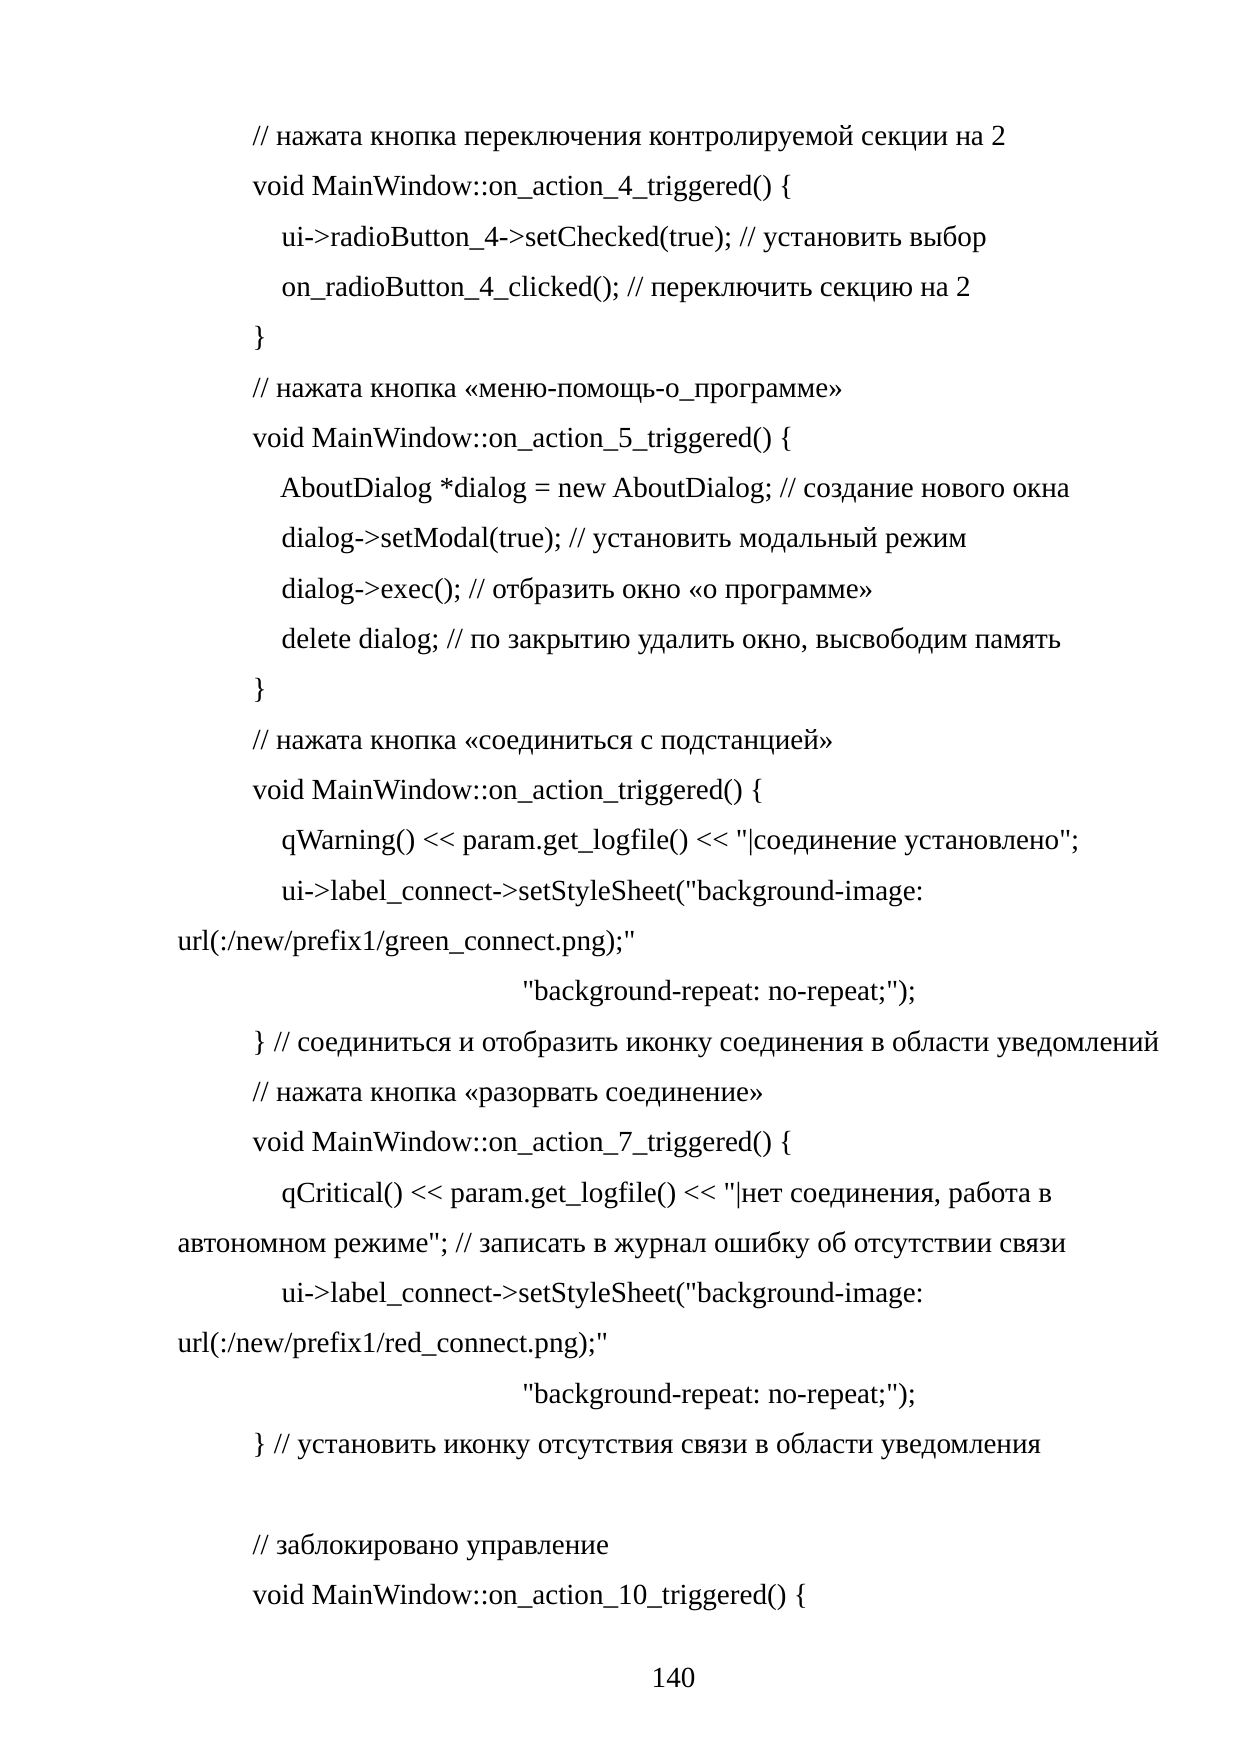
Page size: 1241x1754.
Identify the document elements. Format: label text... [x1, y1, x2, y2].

text dialog->exec(); // отбразить окно «о программе» [177, 571, 1169, 604]
text } [177, 319, 1169, 353]
text dialog->setModal(true); // установить модальный режим [177, 521, 1169, 554]
text qCritical() << param.get_logfile() << "|нет соединения, работа в автономном режиме"; // записать в журнал ошибку об отсутствии связи [177, 1175, 1169, 1258]
text // нажата кнопка «соединиться с подстанцией» [177, 722, 1169, 755]
text ui->label_connect->setStyleSheet("background-image: url(:/new/prefix1/green_connect.png);" [177, 873, 1169, 957]
text } [177, 672, 1169, 705]
text "background-repeat: no-repeat;"); [177, 1376, 1169, 1409]
text // заблокировано управление [177, 1527, 1169, 1560]
text void MainWindow::on_action_5_triggered() { [177, 420, 1169, 453]
text // нажата кнопка «разорвать соединение» [177, 1074, 1169, 1108]
text qWarning() << param.get_logfile() << "|соединение установлено"; [177, 822, 1169, 856]
text void MainWindow::on_action_4_triggered() { [177, 168, 1169, 202]
text } // установить иконку отсутствия связи в области уведомления [177, 1426, 1169, 1460]
text delete dialog; // по закрытию удалить окно, высвободим память [177, 621, 1169, 655]
text void MainWindow::on_action_10_triggered() { [177, 1577, 1169, 1611]
text } // соединиться и отобразить иконку соединения в области уведомлений [177, 1024, 1169, 1057]
text on_radioButton_4_clicked(); // переключить секцию на 2 [177, 269, 1169, 303]
text void MainWindow::on_action_7_triggered() { [177, 1124, 1169, 1158]
text // нажата кнопка «меню-помощь-о_программе» [177, 370, 1169, 403]
text ui->radioButton_4->setChecked(true); // установить выбор [177, 219, 1169, 252]
text // нажата кнопка переключения контролируемой секции на 2 [177, 118, 1169, 152]
text ui->label_connect->setStyleSheet("background-image: url(:/new/prefix1/red_connect.png);" [177, 1275, 1169, 1359]
text "background-repeat: no-repeat;"); [177, 973, 1169, 1007]
text void MainWindow::on_action_triggered() { [177, 772, 1169, 806]
text AboutDialog *dialog = new AboutDialog; // создание нового окна [177, 470, 1169, 504]
